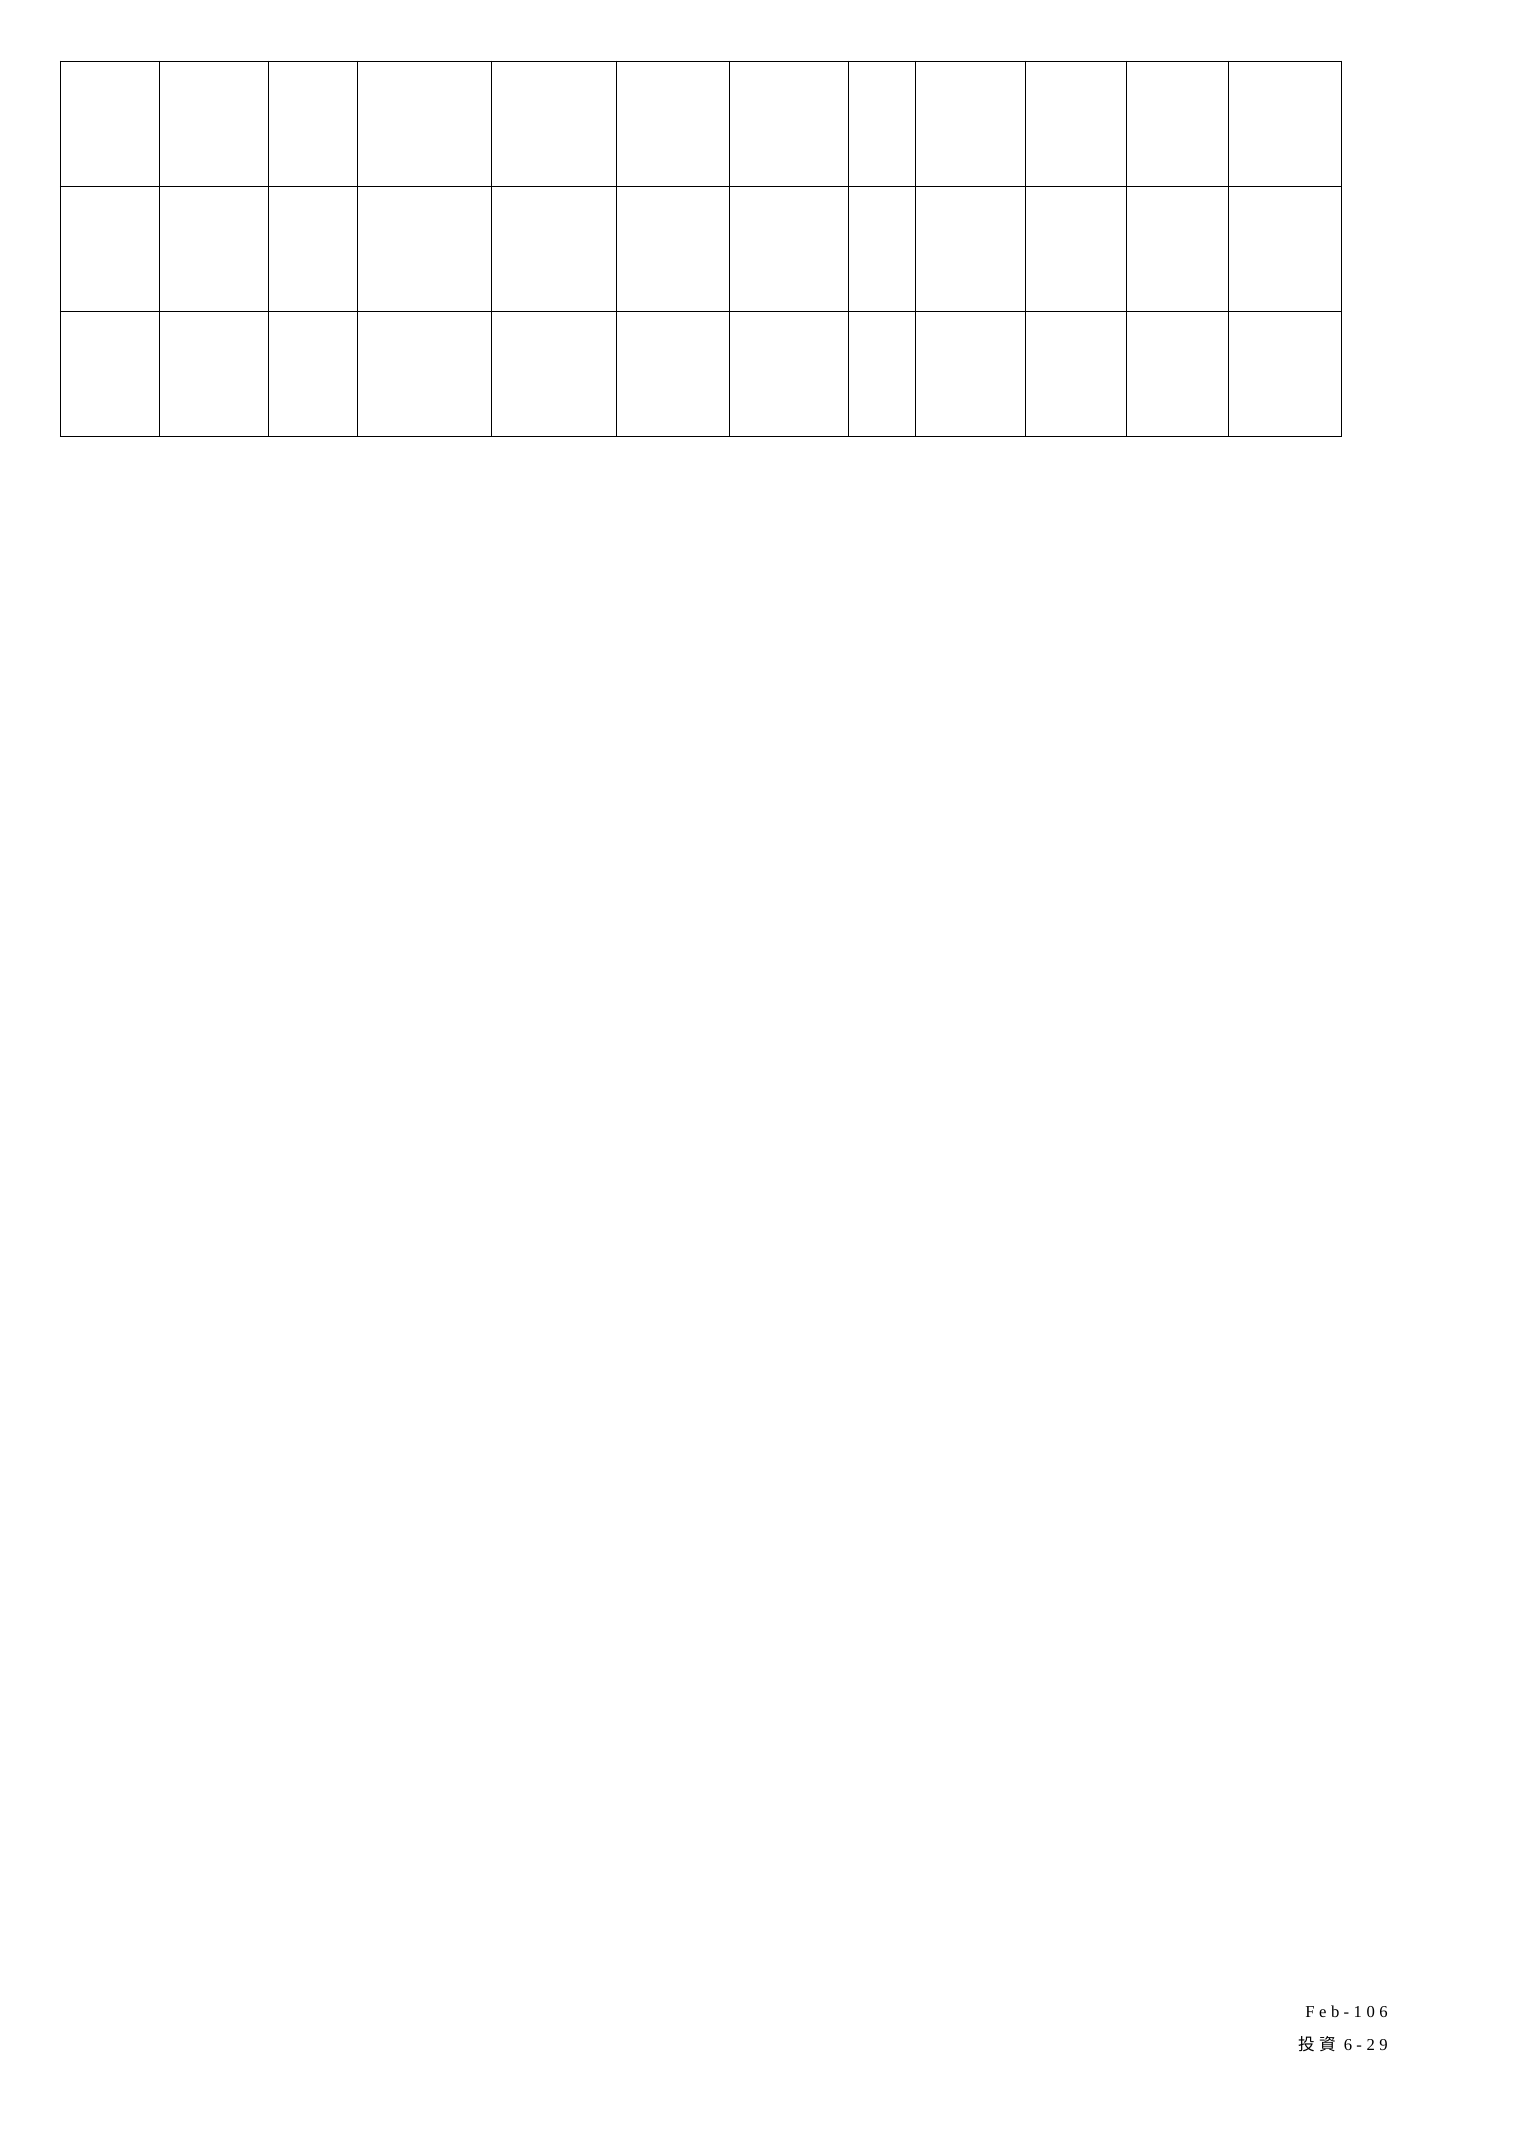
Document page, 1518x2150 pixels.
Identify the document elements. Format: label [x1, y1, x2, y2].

table_cell [849, 187, 915, 311]
table_cell [1229, 62, 1341, 186]
table_cell [916, 62, 1025, 186]
table_cell [160, 62, 268, 186]
table_cell [849, 62, 915, 186]
table_cell [1127, 187, 1228, 311]
table_cell [61, 187, 159, 311]
table_cell [1229, 312, 1341, 436]
table_cell [1026, 312, 1126, 436]
table_cell [269, 187, 357, 311]
table_cell [730, 187, 848, 311]
table_cell [617, 187, 729, 311]
table_cell [160, 312, 268, 436]
table_cell [617, 62, 729, 186]
table_cell [730, 62, 848, 186]
table_cell [160, 187, 268, 311]
table_cell [269, 312, 357, 436]
table_cell [1026, 62, 1126, 186]
table_cell [1127, 62, 1228, 186]
table_cell [849, 312, 915, 436]
table_cell [492, 62, 616, 186]
table_cell [61, 62, 159, 186]
table_cell [1026, 187, 1126, 311]
table_cell [358, 312, 491, 436]
table_cell [1229, 187, 1341, 311]
table_cell [1127, 312, 1228, 436]
table_cell [617, 312, 729, 436]
table_cell [916, 312, 1025, 436]
table_cell [61, 312, 159, 436]
table_cell [492, 312, 616, 436]
table_cell [358, 62, 491, 186]
table_cell [269, 62, 357, 186]
table_cell [730, 312, 848, 436]
table_cell [916, 187, 1025, 311]
table_cell [358, 187, 491, 311]
table_cell [492, 187, 616, 311]
